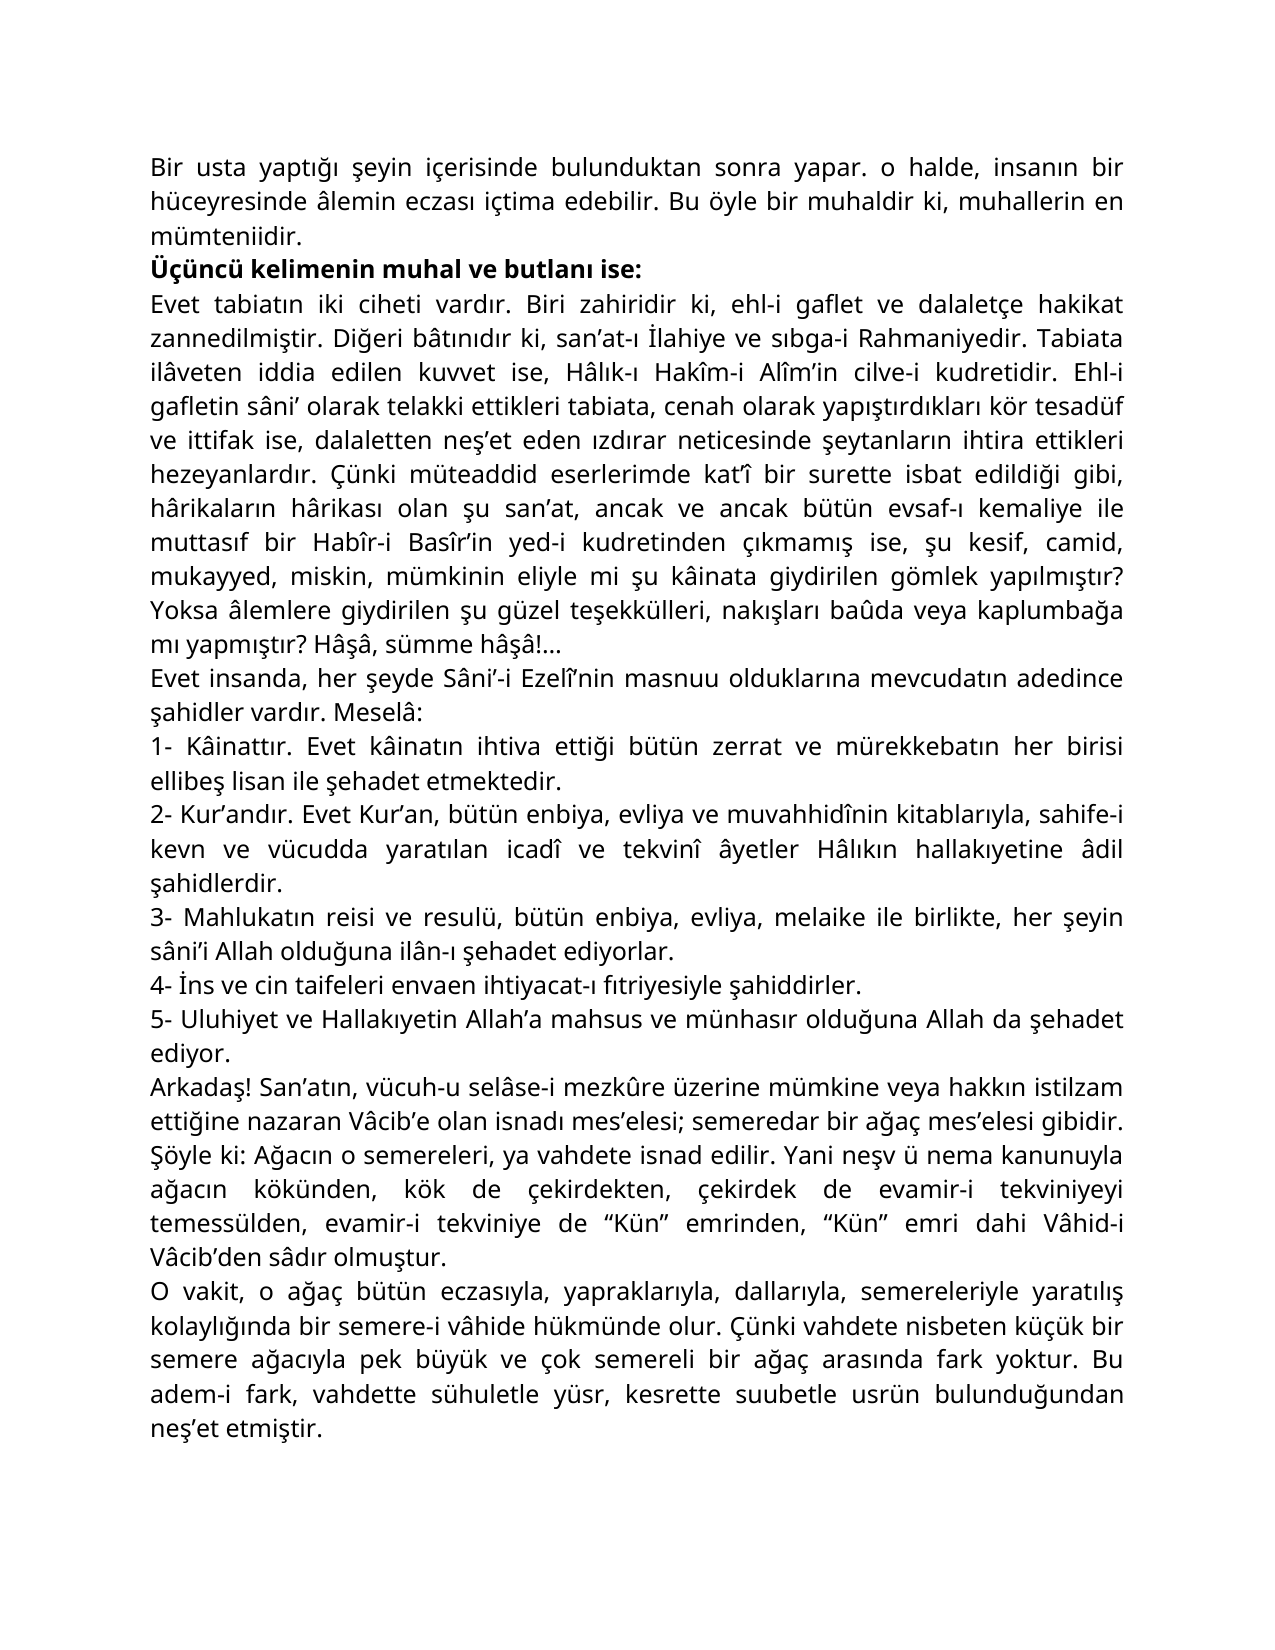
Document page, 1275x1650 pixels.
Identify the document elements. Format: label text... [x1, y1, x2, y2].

text 4- İns ve cin taifeleri envaen ihtiyacat-ı fıtriyesiyle şahiddirler. [150, 967, 1125, 1002]
text 5- Uluhiyet ve Hallakıyetin Allah’a mahsus ve münhasır olduğuna Allah da şehadet ediyor. [150, 1002, 1125, 1070]
text 1- Kâinattır. Evet kâinatın ihtiva ettiği bütün zerrat ve mürekkebatın her birisi ellibeş lisan ile şehadet etmektedir. [150, 729, 1125, 797]
text O vakit, o ağaç bütün eczasıyla, yapraklarıyla, dallarıyla, semereleriyle yaratılış kolaylığında bir semere-i vâhide hükmünde olur. Çünki vahdete nisbeten küçük bir semere ağacıyla pek büyük ve çok semereli bir ağaç arasında fark yoktur. Bu adem-i fark, vahdette sühuletle yüsr, kesrette suubetle usrün bulunduğundan neş’et etmiştir. [150, 1274, 1125, 1444]
text Üçüncü kelimenin muhal ve butlanı ise: [150, 252, 1125, 286]
text 3- Mahlukatın reisi ve resulü, bütün enbiya, evliya, melaike ile birlikte, her şeyin sâni’i Allah olduğuna ilân-ı şehadet ediyorlar. [150, 899, 1125, 967]
text Arkadaş! San’atın, vücuh-u selâse-i mezkûre üzerine mümkine veya hakkın istilzam ettiğine nazaran Vâcib’e olan isnadı mes’elesi; semeredar bir ağaç mes’elesi gibidir. Şöyle ki: Ağacın o semereleri, ya vahdete isnad edilir. Yani neşv ü nema kanunuyla ağacın kökünden, kök de çekirdekten, çekirdek de evamir-i tekviniyeyi temessülden, evamir-i tekviniye de “Kün” emrinden, “Kün” emri dahi Vâhid-i Vâcib’den sâdır olmuştur. [150, 1070, 1125, 1274]
text 2- Kur’andır. Evet Kur’an, bütün enbiya, evliya ve muvahhidînin kitablarıyla, sahife-i kevn ve vücudda yaratılan icadî ve tekvinî âyetler Hâlıkın hallakıyetine âdil şahidlerdir. [150, 797, 1125, 899]
text Evet insanda, her şeyde Sâni’-i Ezelî’nin masnuu olduklarına mevcudatın adedince şahidler vardır. Meselâ: [150, 661, 1125, 729]
text Evet tabiatın iki ciheti vardır. Biri zahiridir ki, ehl-i gaflet ve dalaletçe hakikat zannedilmiştir. Diğeri bâtınıdır ki, san’at-ı İlahiye ve sıbga-i Rahmaniyedir. Tabiata ilâveten iddia edilen kuvvet ise, Hâlık-ı Hakîm-i Alîm’in cilve-i kudretidir. Ehl-i gafletin sâni’ olarak telakki ettikleri tabiata, cenah olarak yapıştırdıkları kör tesadüf ve ittifak ise, dalaletten neş’et eden ızdırar neticesinde şeytanların ihtira ettikleri hezeyanlardır. Çünki müteaddid eserlerimde kat’î bir surette isbat edildiği gibi, hârikaların hârikası olan şu san’at, ancak ve ancak bütün evsaf-ı kemaliye ile muttasıf bir Habîr-i Basîr’in yed-i kudretinden çıkmamış ise, şu kesif, camid, mukayyed, miskin, mümkinin eliyle mi şu kâinata giydirilen gömlek yapılmıştır? Yoksa âlemlere giydirilen şu güzel teşekkülleri, nakışları baûda veya kaplumbağa mı yapmıştır? Hâşâ, sümme hâşâ!… [150, 286, 1125, 661]
text Bir usta yaptığı şeyin içerisinde bulunduktan sonra yapar. o halde, insanın bir hüceyresinde âlemin eczası içtima edebilir. Bu öyle bir muhaldir ki, muhallerin en mümteniidir. [150, 150, 1125, 252]
